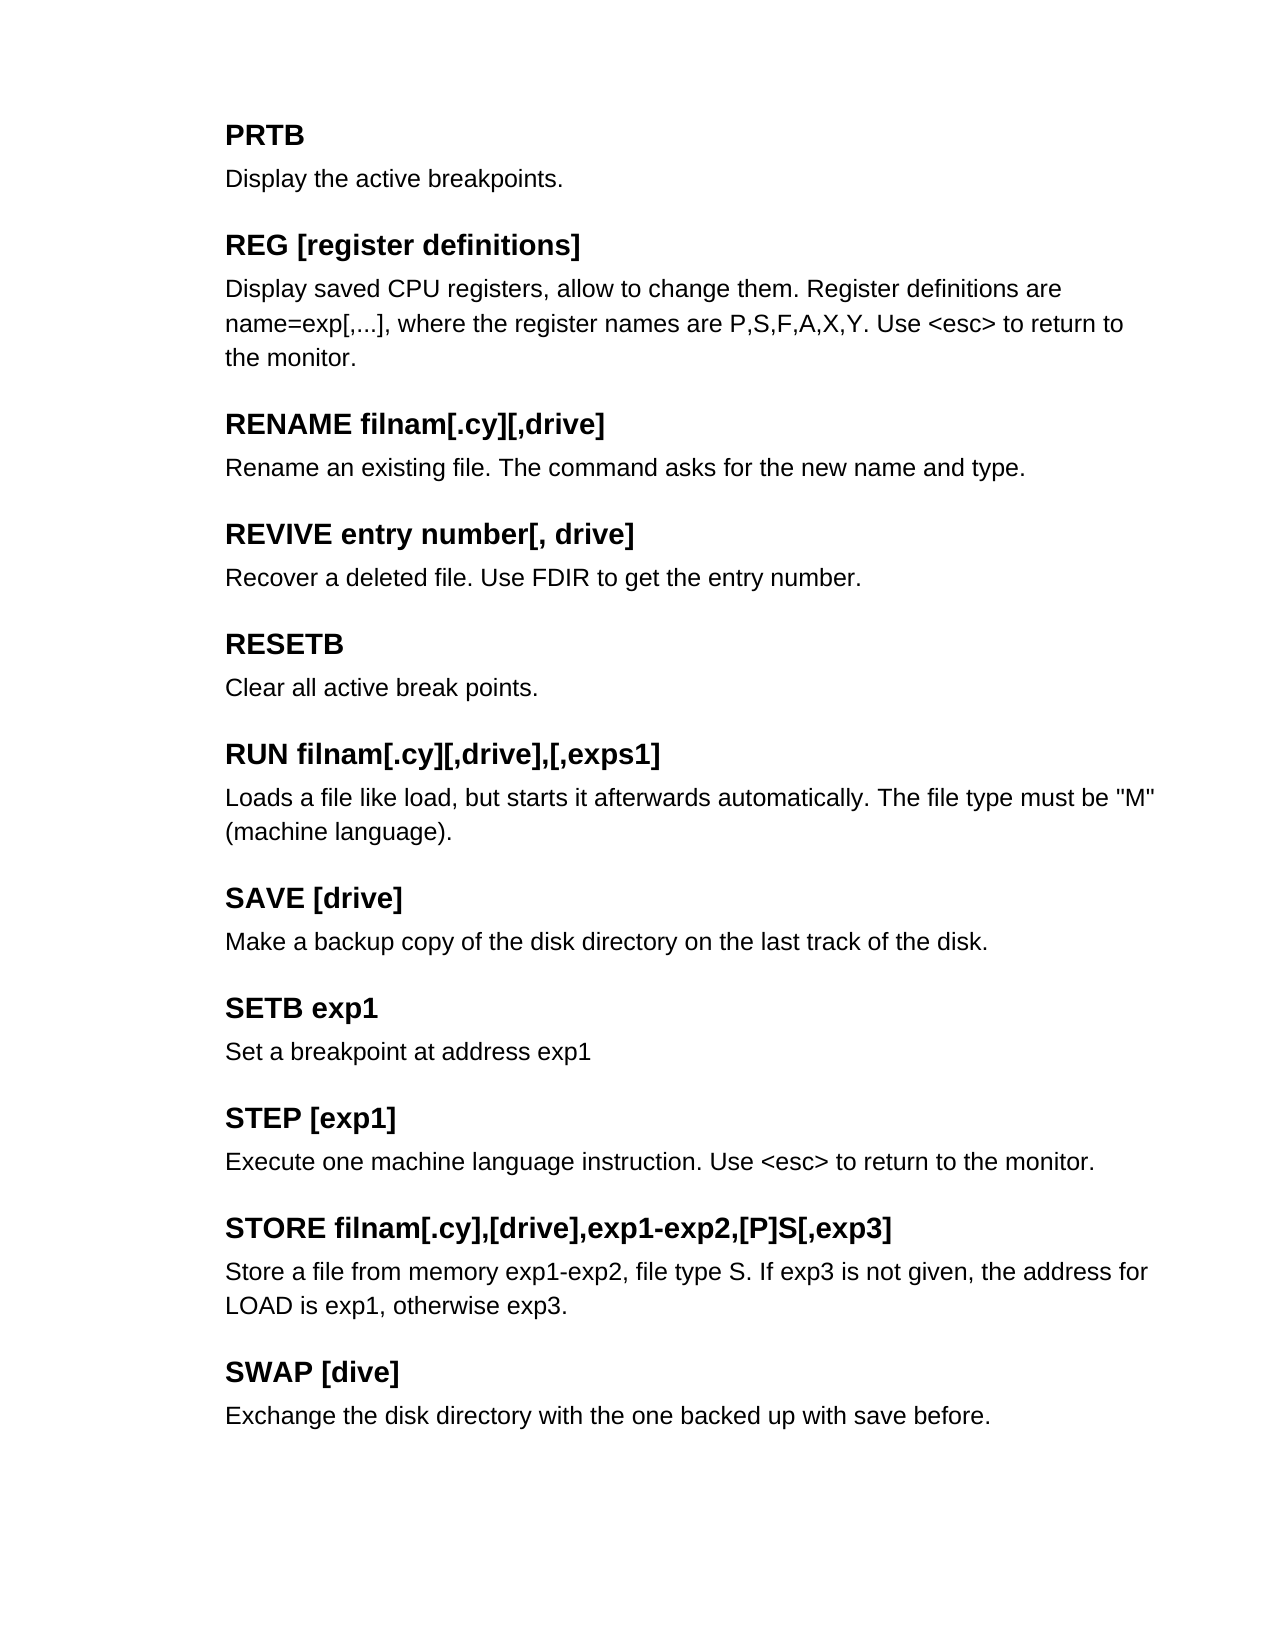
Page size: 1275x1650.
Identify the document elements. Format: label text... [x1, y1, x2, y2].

text Store a file from memory exp1-exp2, file type S. If exp3 is not given, the address for LOAD is exp1, otherwise exp3. [225, 1257, 1157, 1320]
text Execute one machine language instruction. Use <esc> to return to the monitor. [225, 1147, 1157, 1176]
text Display the active breakpoints. [225, 164, 1157, 193]
subtitle SETB exp1 [225, 991, 1157, 1024]
text Clear all active break points. [225, 673, 1157, 702]
subtitle REG [register definitions] [225, 228, 1157, 262]
subtitle RESETB [225, 627, 1157, 660]
text Set a breakpoint at address exp1 [225, 1037, 1157, 1066]
subtitle PRTB [225, 118, 1157, 152]
text Make a backup copy of the disk directory on the last track of the disk. [225, 927, 1157, 956]
subtitle STEP [exp1] [225, 1101, 1157, 1134]
text Rename an existing file. The command asks for the new name and type. [225, 453, 1157, 482]
subtitle REVIVE entry number[, drive] [225, 517, 1157, 551]
subtitle SAVE [drive] [225, 881, 1157, 915]
text Loads a file like load, but starts it afterwards automatically. The file type must be "M" (machine language). [225, 783, 1157, 846]
text Recover a deleted file. Use FDIR to get the entry number. [225, 563, 1157, 592]
subtitle SWAP [dive] [225, 1355, 1157, 1389]
text Display saved CPU registers, allow to change them. Register definitions are name=exp[,...], where the register names are P,S,F,A,X,Y. Use <esc> to return to the monitor. [225, 274, 1157, 372]
subtitle RUN filnam[.cy][,drive],[,exps1] [225, 737, 1157, 770]
subtitle STORE filnam[.cy],[drive],exp1-exp2,[P]S[,exp3] [225, 1211, 1157, 1244]
text Exchange the disk directory with the one backed up with save before. [225, 1401, 1157, 1430]
subtitle RENAME filnam[.cy][,drive] [225, 407, 1157, 441]
